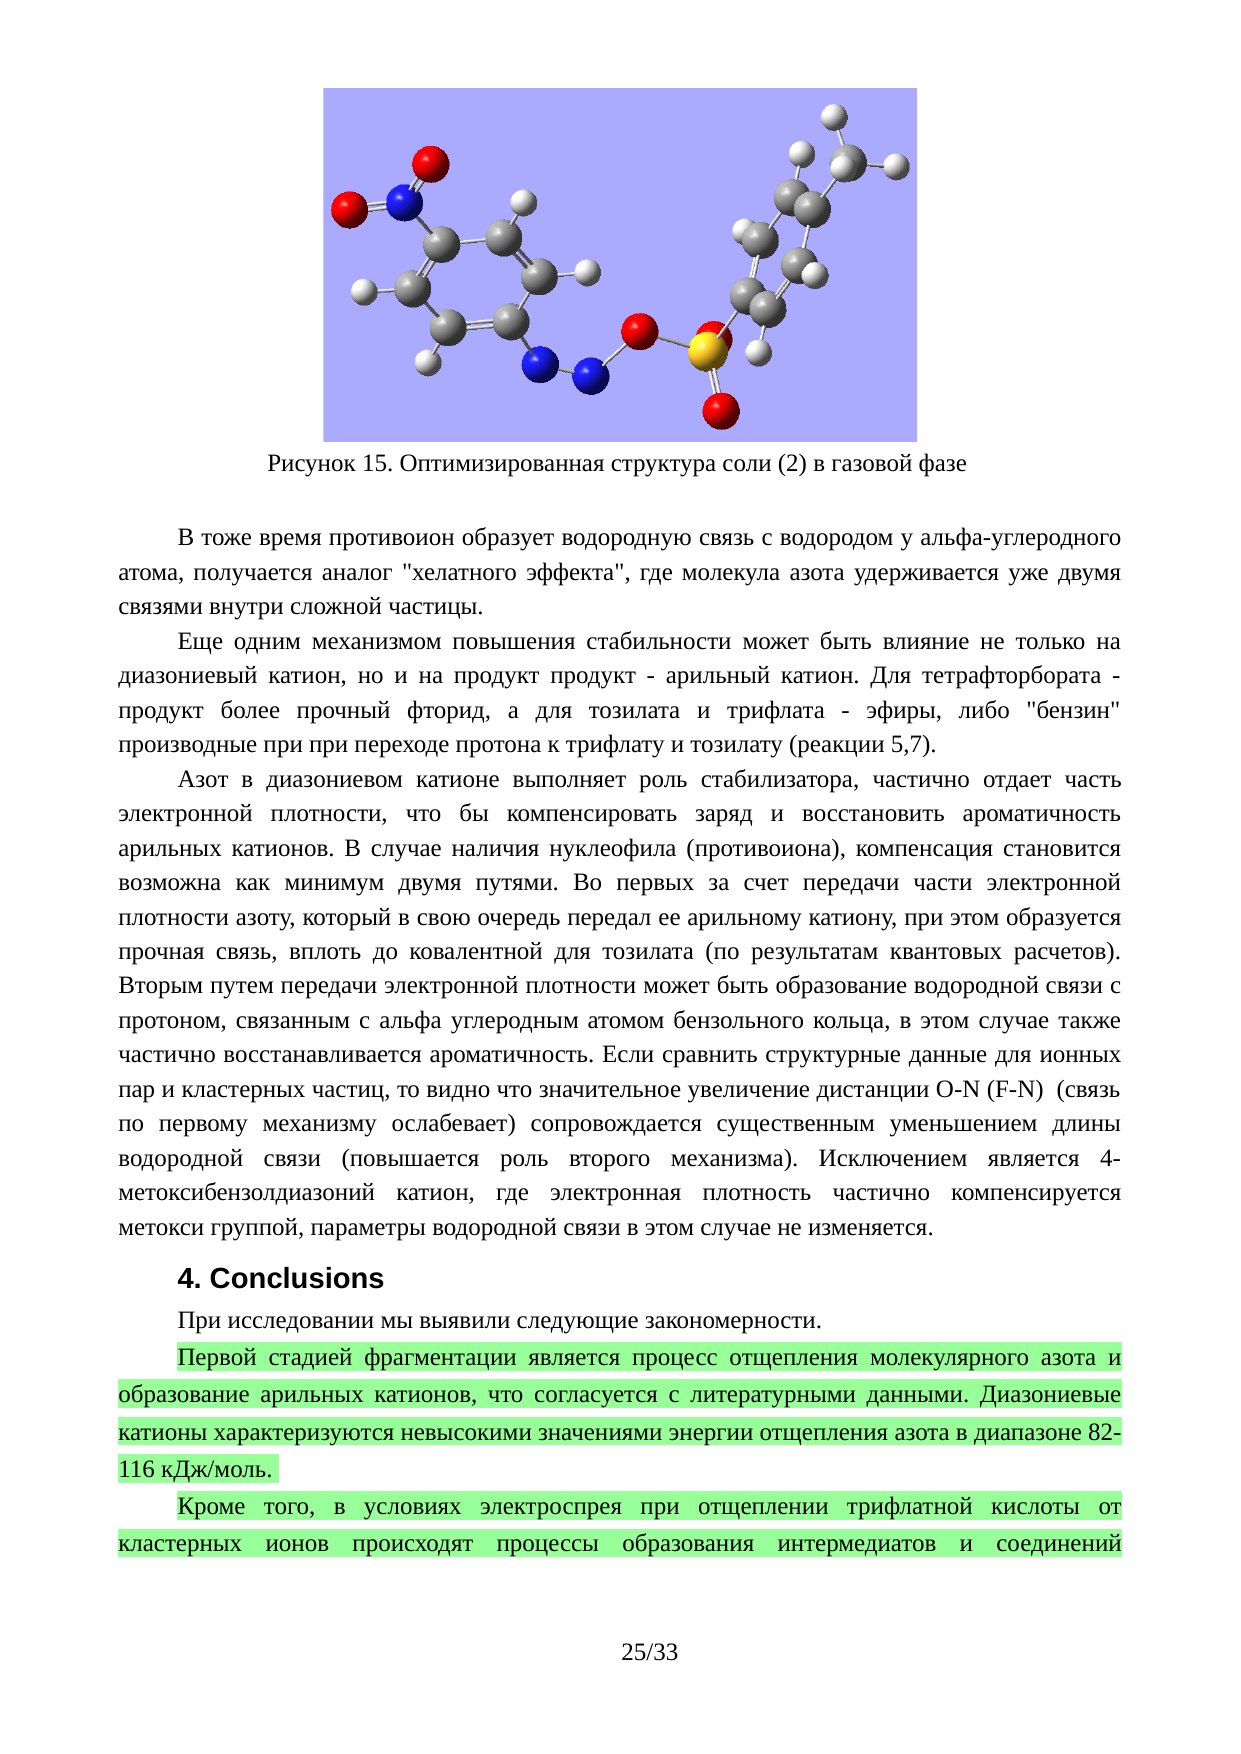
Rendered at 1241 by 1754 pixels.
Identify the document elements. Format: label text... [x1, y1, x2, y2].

list Кроме того, в условиях электроспрея при отщеплении трифлатной кислоты от кластерных ионов происходят процессы образования интермедиатов и соединений [118, 1491, 1122, 1557]
text В тоже время противоион образует водородную связь с водородом у альфа-углеродного атома, получается аналог "хелатного эффекта", где молекула азота удерживается уже двумя связями внутри сложной частицы. [118, 522, 1122, 620]
text Еще одним механизмом повышения стабильности может быть влияние не только на диазониевый катион, но и на продукт продукт - арильный катион. Для тетрафторбората - продукт более прочный фторид, а для тозилата и трифлата - эфиры, либо "бензин" производные при при переходе протона к трифлату и тозилату (реакции 5,7). [118, 626, 1122, 758]
subtitle 4. Conclusions [118, 1261, 1122, 1295]
text Рисунок 15. Оптимизированная структура соли (2) в газовой фазе [118, 448, 1122, 476]
list Первой стадией фрагментации является процесс отщепления молекулярного азота и образование арильных катионов, что согласуется с литературными данными. Диазониевые катионы характеризуются невысокими значениями энергии отщепления азота в диапазоне 82-116 кДж/моль. [118, 1342, 1122, 1483]
picture [323, 88, 918, 442]
text Азот в диазониевом катионе выполняет роль стабилизатора, частично отдает часть электронной плотности, что бы компенсировать заряд и восстановить ароматичность арильных катионов. В случае наличия нуклеофила (противоиона), компенсация становится возможна как минимум двумя путями. Во первых за счет передачи части электронной плотности азоту, который в свою очередь передал ее арильному катиону, при этом образуется прочная связь, вплоть до ковалентной для тозилата (по результатам квантовых расчетов). Вторым путем передачи электронной плотности может быть образование водородной связи с протоном, связанным с альфа углеродным атомом бензольного кольца, в этом случае также частично восстанавливается ароматичность. Если сравнить структурные данные для ионных пар и кластерных частиц, то видно что значительное увеличение дистанции O-N (F-N) (связь по первому механизму ослабевает) сопровождается существенным уменьшением длины водородной связи (повышается роль второго механизма). Исключением является 4-метоксибензолдиазоний катион, где электронная плотность частично компенсируется метокси группой, параметры водородной связи в этом случае не изменяется. [118, 764, 1122, 1241]
list При исследовании мы выявили следующие закономерности. [118, 1305, 1122, 1333]
